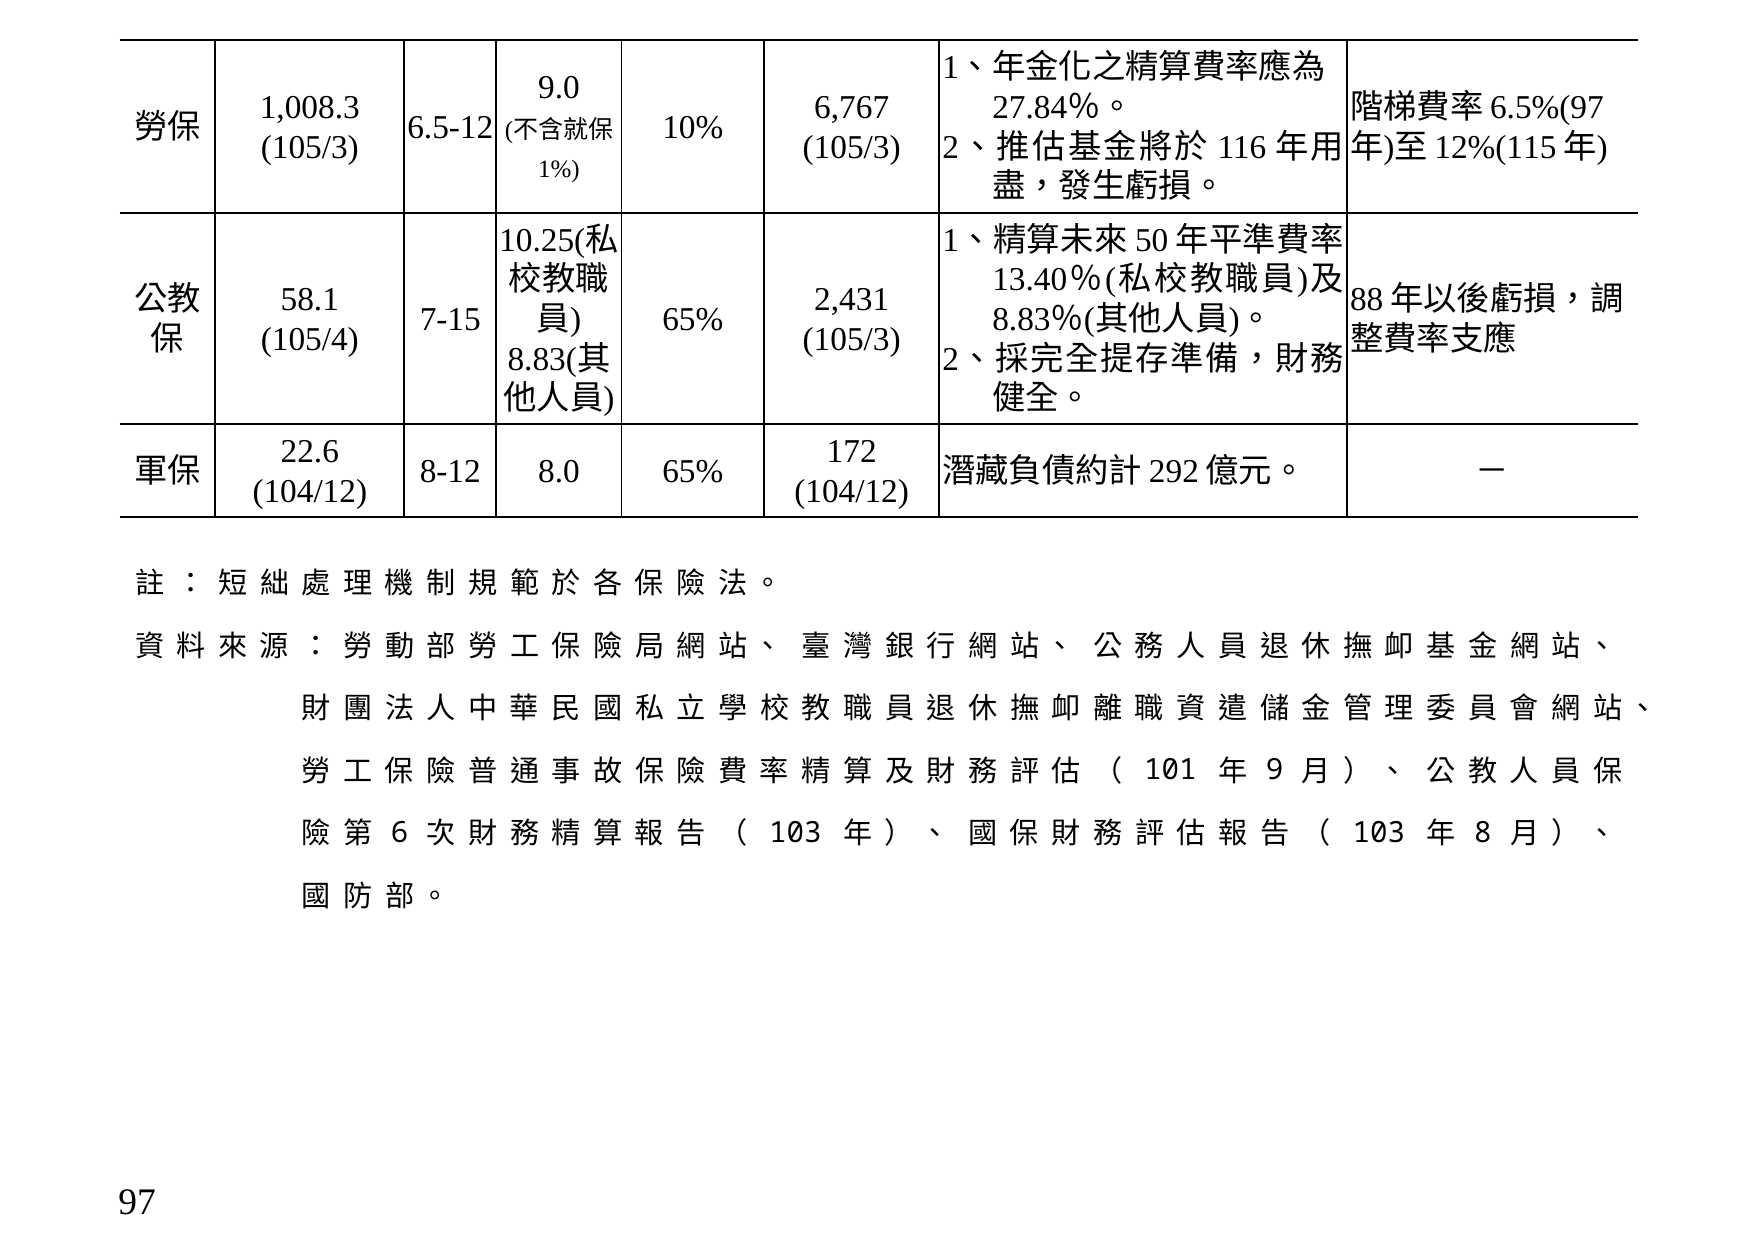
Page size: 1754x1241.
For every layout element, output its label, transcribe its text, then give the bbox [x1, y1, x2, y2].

table_cell 65% [622, 425, 763, 516]
table_cell 階梯費率6.5%(97年)至12%(115年) [1348, 41, 1637, 212]
text 註：短絀處理機制規範於各保險法。 [128, 539, 1628, 602]
table_cell 8.0 [497, 425, 621, 516]
table_cell 172 (104/12) [765, 425, 938, 516]
table_cell 1、年金化之精算費率應為27.84％。 2、推估基金將於116年用盡，發生虧損。 [940, 41, 1346, 212]
table_cell 公教保 [120, 214, 214, 423]
text 資料來源：勞動部勞工保險局網站、臺灣銀行網站、公務人員退休撫卹基金網站、財團法人中華民國私立學校教職員退休撫卹離職資遣儲金管理委員會網站、勞工保險普通事故保險費率精算及財務評估（101年9月）、公教人員保險第6次財務精算報告（103年）、國保財務評估報告（103年8月）、國防部。 [128, 602, 1628, 914]
table_cell 22.6 (104/12) [216, 425, 403, 516]
table_cell 6,767 (105/3) [765, 41, 938, 212]
table_cell 10.25(私校教職員) 8.83(其他人員) [497, 214, 621, 423]
table_cell 88年以後虧損，調整費率支應 [1348, 214, 1637, 423]
table_cell 潛藏負債約計292億元。 [940, 425, 1346, 516]
table_cell 1,008.3 (105/3) [216, 41, 403, 212]
table_cell 2,431 (105/3) [765, 214, 938, 423]
table_cell 1、精算未來50年平準費率13.40％(私校教職員)及8.83％(其他人員)。 2、採完全提存準備，財務健全。 [940, 214, 1346, 423]
table_cell 7-15 [405, 214, 495, 423]
table_cell 軍保 [120, 425, 214, 516]
table_cell 8-12 [405, 425, 495, 516]
table_cell 10% [622, 41, 763, 212]
table_cell 6.5-12 [405, 41, 495, 212]
table_cell 65% [622, 214, 763, 423]
table_cell 58.1 (105/4) [216, 214, 403, 423]
table_cell － [1348, 425, 1637, 516]
table_cell 勞保 [120, 41, 214, 212]
table_cell 9.0 (不含就保1%) [497, 41, 621, 212]
